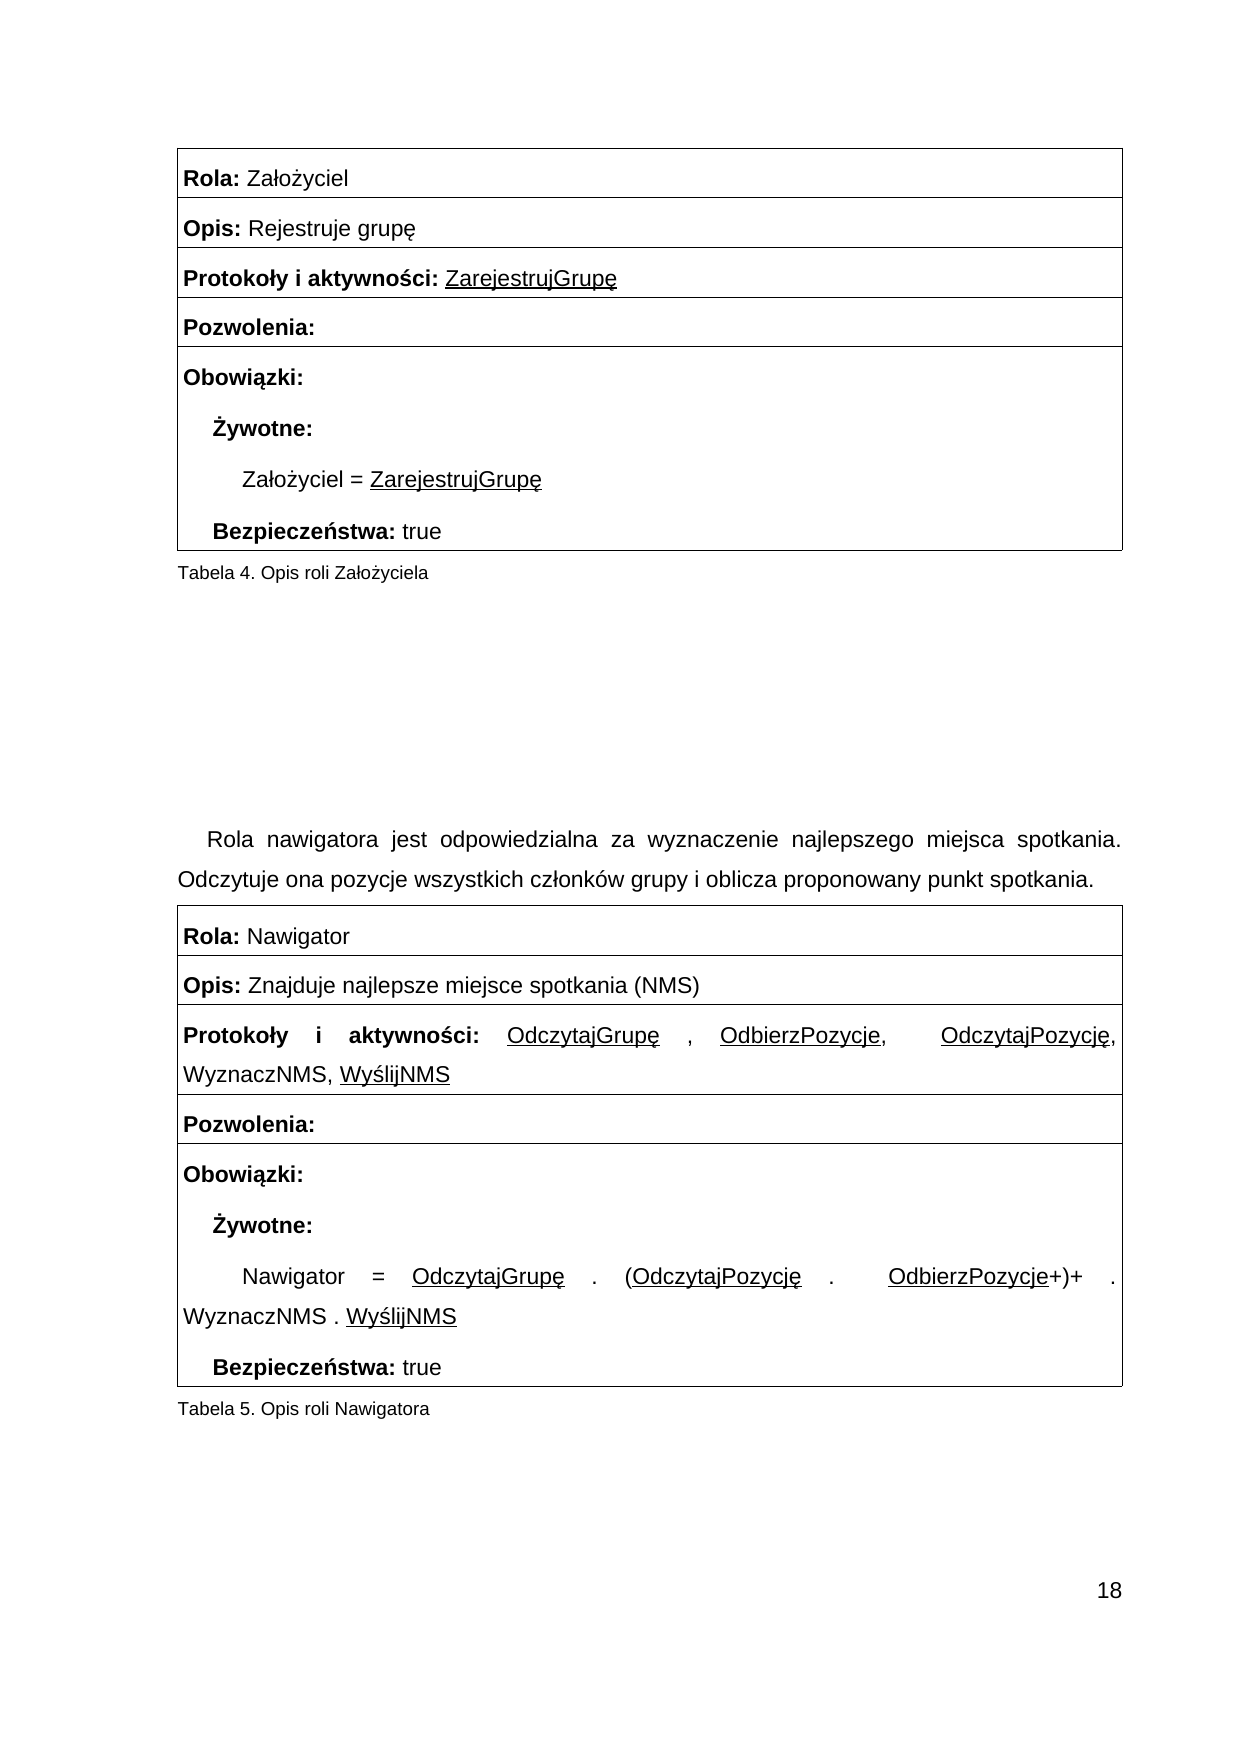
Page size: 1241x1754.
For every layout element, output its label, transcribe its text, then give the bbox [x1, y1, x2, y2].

text Tabela 4. Opis roli Założyciela [177, 562, 1122, 583]
table_header Rola: Założyciel [178, 149, 1122, 197]
table_cell Protokoły i aktywności: ZarejestrujGrupę [178, 248, 1122, 297]
table_cell Opis: Znajduje najlepsze miejsce spotkania (NMS) [178, 956, 1122, 1004]
table_cell Obowiązki: Żywotne: Założyciel = ZarejestrujGrupę Bezpieczeństwa: true [178, 347, 1122, 550]
table_cell Opis: Rejestruje grupę [178, 198, 1122, 247]
table_cell Pozwolenia: [178, 298, 1122, 346]
text Rola nawigatora jest odpowiedzialna za wyznaczenie najlepszego miejsca spotkania. Odczytuje ona pozycje wszystkich członków grupy i oblicza proponowany punkt spotkania. [177, 826, 1122, 892]
table_header Rola: Nawigator [178, 906, 1122, 955]
table_cell Obowiązki: Żywotne: Nawigator = OdczytajGrupę . (OdczytajPozycję . OdbierzPozycje+)+ . WyznaczNMS . WyślijNMS Bezpieczeństwa: true [178, 1144, 1122, 1386]
text Tabela 5. Opis roli Nawigatora [177, 1398, 1122, 1419]
table_cell Pozwolenia: [178, 1095, 1122, 1143]
table_cell Protokoły i aktywności: OdczytajGrupę , OdbierzPozycje, OdczytajPozycję, WyznaczNMS, WyślijNMS [178, 1005, 1122, 1093]
